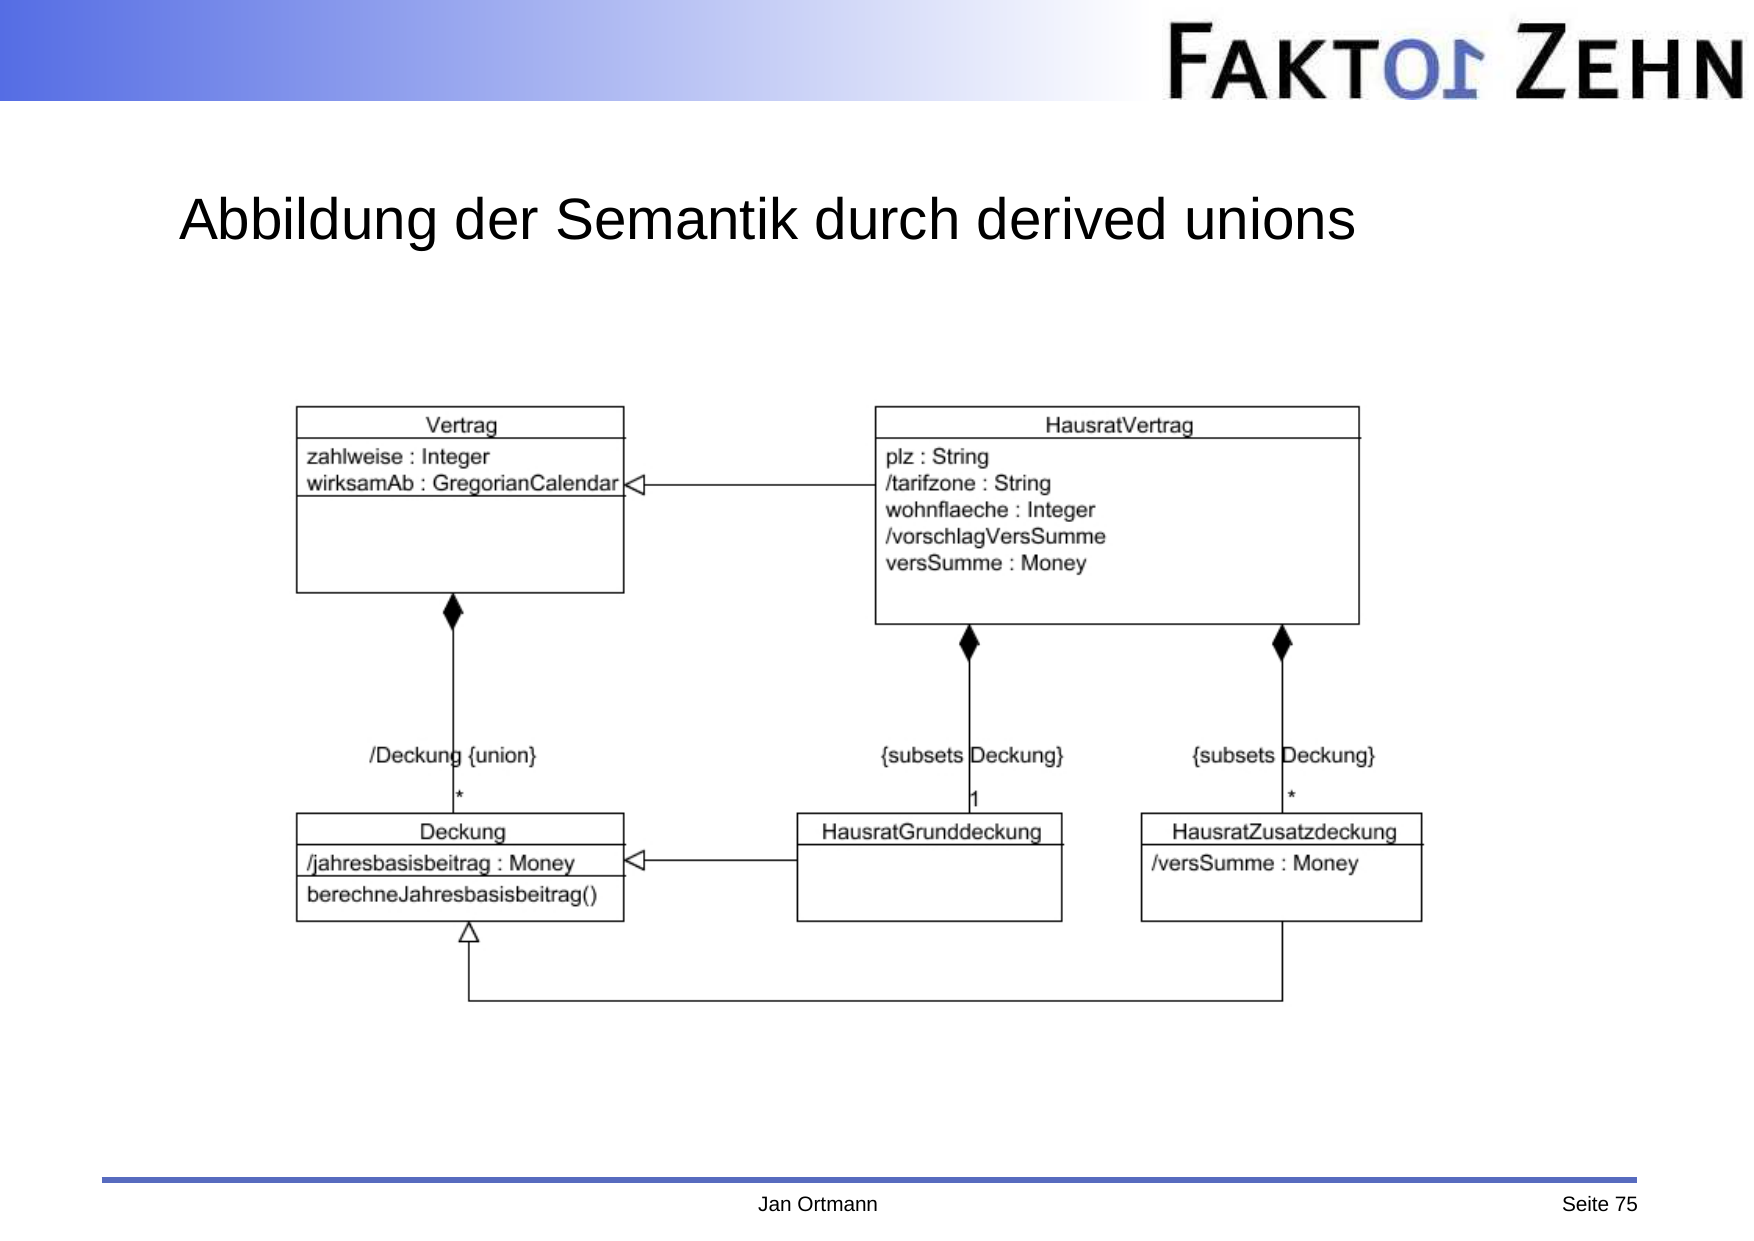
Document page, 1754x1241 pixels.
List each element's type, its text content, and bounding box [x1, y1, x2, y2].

picture [1162, 7, 1752, 100]
picture [265, 375, 1454, 1063]
title Abbildung der Semantik durch derived unions [179, 142, 1576, 296]
